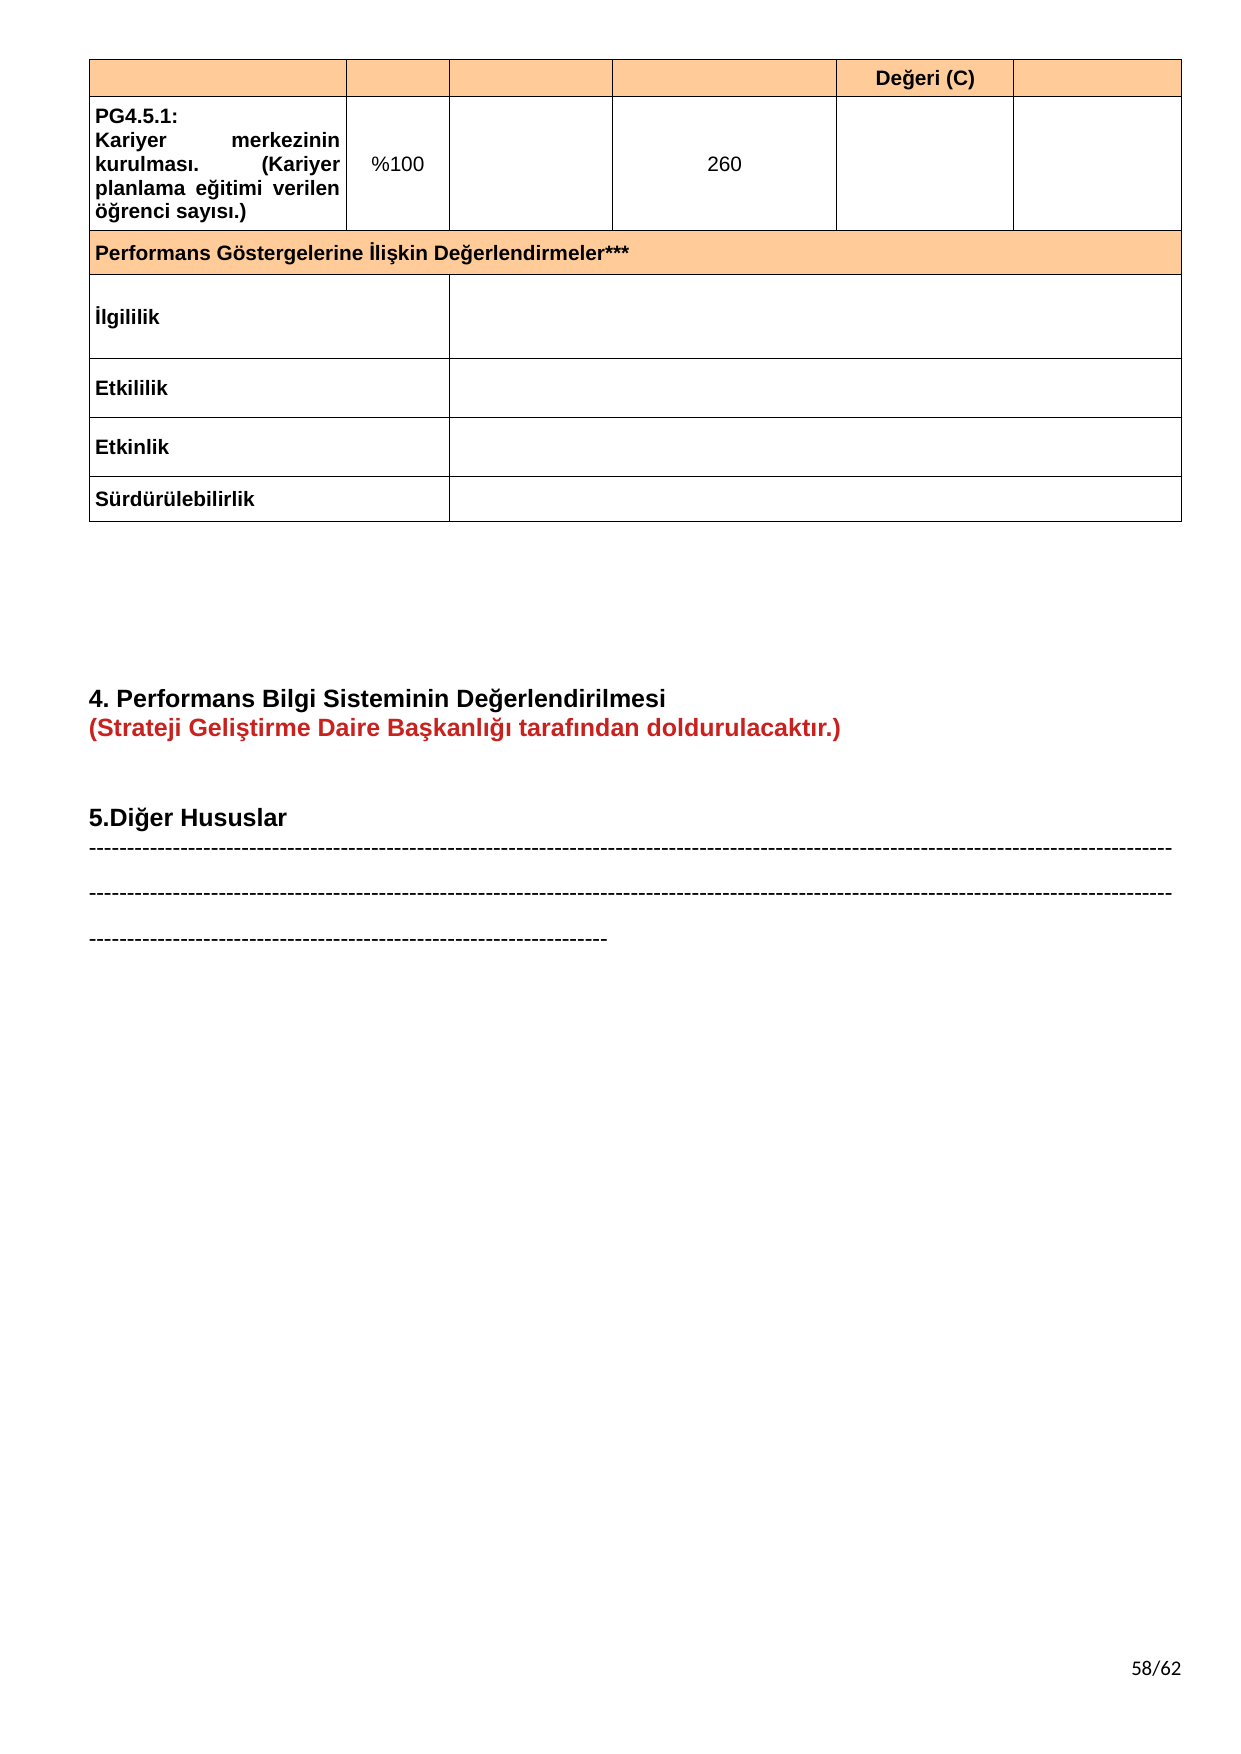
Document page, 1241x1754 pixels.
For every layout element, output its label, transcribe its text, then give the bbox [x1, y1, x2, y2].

table_cell Sürdürülebilirlik [90, 477, 449, 521]
table_cell [450, 359, 1181, 417]
table_cell [450, 97, 612, 230]
text (Strateji Geliştirme Daire Başkanlığı tarafından doldurulacaktır.) [88, 713, 1181, 741]
subtitle 5.Diğer Hususlar [88, 803, 1181, 832]
table_cell [450, 60, 612, 96]
table_cell [1014, 97, 1181, 230]
table_cell Değeri (C) [837, 60, 1013, 96]
table_cell İlgililik [90, 275, 449, 358]
table_cell Performans Göstergelerine İlişkin Değerlendirmeler*** [90, 231, 1181, 274]
text ---------------------------------------------------------------------------------------------------------------------------------------------------------------------------------------------------------------------------------------------------------------------------------------------------------------------------------------------------------------- [88, 832, 1181, 954]
table_cell 260 [613, 97, 836, 230]
table_cell [347, 60, 449, 96]
subtitle 4. Performans Bilgi Sisteminin Değerlendirilmesi [88, 684, 1181, 713]
table_cell [1014, 60, 1181, 96]
table_cell [450, 477, 1181, 521]
table_cell [90, 60, 346, 96]
table_cell Etkinlik [90, 418, 449, 476]
table_cell [837, 97, 1013, 230]
table_cell [613, 60, 836, 96]
table_cell Etkililik [90, 359, 449, 417]
table_cell PG4.5.1: Kariyer merkezinin kurulması. (Kariyer planlama eğitimi verilen öğrenci sayısı.) [90, 97, 346, 230]
table_cell [450, 275, 1181, 358]
table_cell [450, 418, 1181, 476]
table_cell %100 [347, 97, 449, 230]
